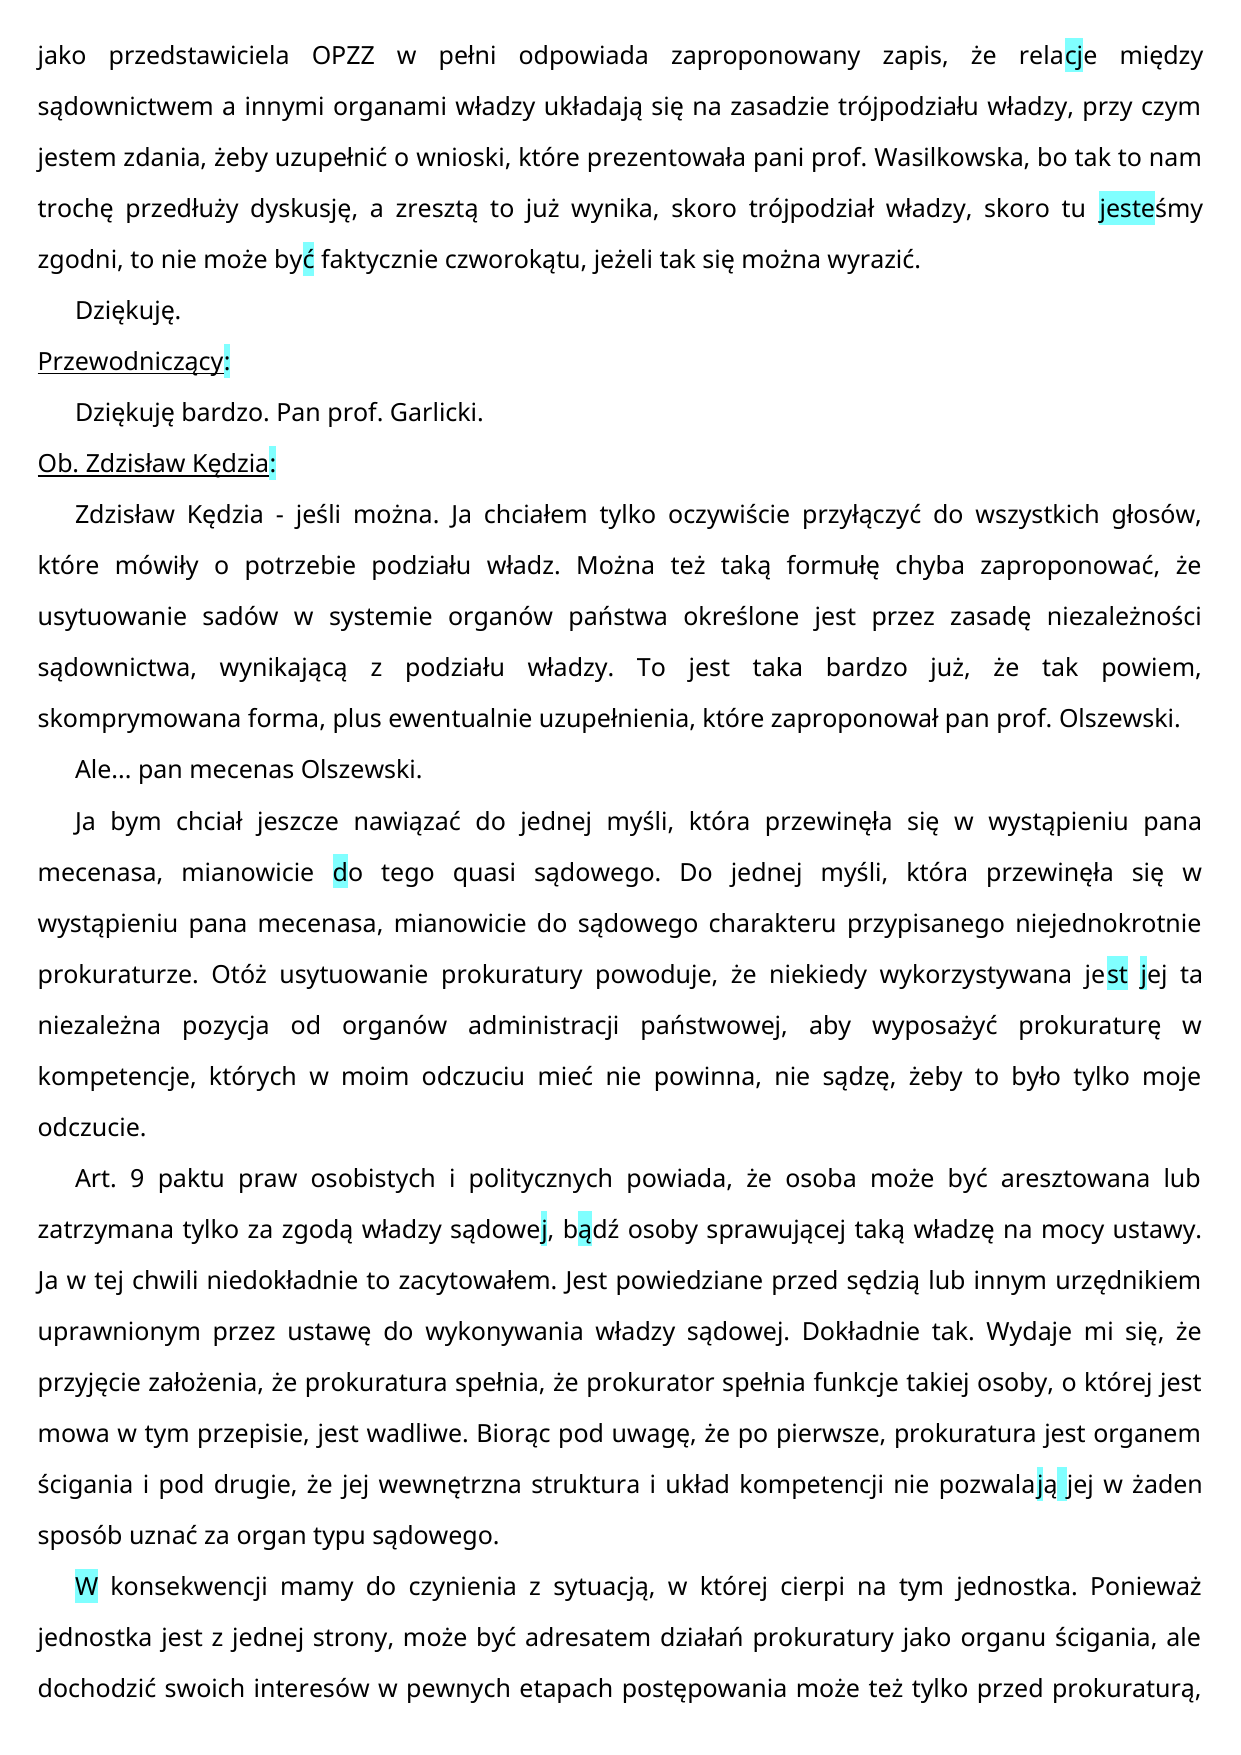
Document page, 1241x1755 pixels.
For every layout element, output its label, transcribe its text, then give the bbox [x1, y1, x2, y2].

text Ale... pan mecenas Olszewski. [37, 752, 1203, 786]
text Przewodniczący: [37, 344, 1203, 378]
text Art. 9 paktu praw osobistych i politycznych powiada, że osoba może być aresztowana lub zatrzymana tylko za zgodą władzy sądowej, bądź osoby sprawującej taką władzę na mocy ustawy. Ja w tej chwili niedokładnie to zacytowałem. Jest powiedziane przed sędzią lub innym urzędnikiem uprawnionym przez ustawę do wykonywania władzy sądowej. Dokładnie tak. Wydaje mi się, że przyjęcie założenia, że prokuratura spełnia, że prokurator spełnia funkcje takiej osoby, o której jest mowa w tym przepisie, jest wadliwe. Biorąc pod uwagę, że po pierwsze, prokuratura jest organem ścigania i pod drugie, że jej wewnętrzna struktura i układ kompetencji nie pozwalają jej w żaden sposób uznać za organ typu sądowego. [37, 1160, 1203, 1552]
text jako przedstawiciela OPZZ w pełni odpowiada zaproponowany zapis, że relacje między sądownictwem a innymi organami władzy układają się na zasadzie trójpodziału władzy, przy czym jestem zdania, żeby uzupełnić o wnioski, które prezentowała pani prof. Wasilkowska, bo tak to nam trochę przedłuży dyskusję, a zresztą to już wynika, skoro trójpodział władzy, skoro tu jesteśmy zgodni, to nie może być faktycznie czworokątu, jeżeli tak się można wyrazić. [37, 37, 1203, 276]
text Zdzisław Kędzia - jeśli można. Ja chciałem tylko oczywiście przyłączyć do wszystkich głosów, które mówiły o potrzebie podziału władz. Można też taką formułę chyba zaproponować, że usytuowanie sadów w systemie organów państwa określone jest przez zasadę niezależności sądownictwa, wynikającą z podziału władzy. To jest taka bardzo już, że tak powiem, skomprymowana forma, plus ewentualnie uzupełnienia, które zaproponował pan prof. Olszewski. [37, 497, 1203, 735]
text W konsekwencji mamy do czynienia z sytuacją, w której cierpi na tym jednostka. Ponieważ jednostka jest z jednej strony, może być adresatem działań prokuratury jako organu ścigania, ale dochodzić swoich interesów w pewnych etapach postępowania może też tylko przed prokuraturą, [37, 1569, 1203, 1705]
text Ob. Zdzisław Kędzia: [37, 446, 1203, 480]
text Dziękuję bardzo. Pan prof. Garlicki. [37, 395, 1203, 429]
text Ja bym chciał jeszcze nawiązać do jednej myśli, która przewinęła się w wystąpieniu pana mecenasa, mianowicie do tego quasi sądowego. Do jednej myśli, która przewinęła się w wystąpieniu pana mecenasa, mianowicie do sądowego charakteru przypisanego niejednokrotnie prokuraturze. Otóż usytuowanie prokuratury powoduje, że niekiedy wykorzystywana jest jej ta niezależna pozycja od organów administracji państwowej, aby wyposażyć prokuraturę w kompetencje, których w moim odczuciu mieć nie powinna, nie sądzę, żeby to było tylko moje odczucie. [37, 803, 1203, 1143]
text Dziękuję. [37, 293, 1203, 327]
